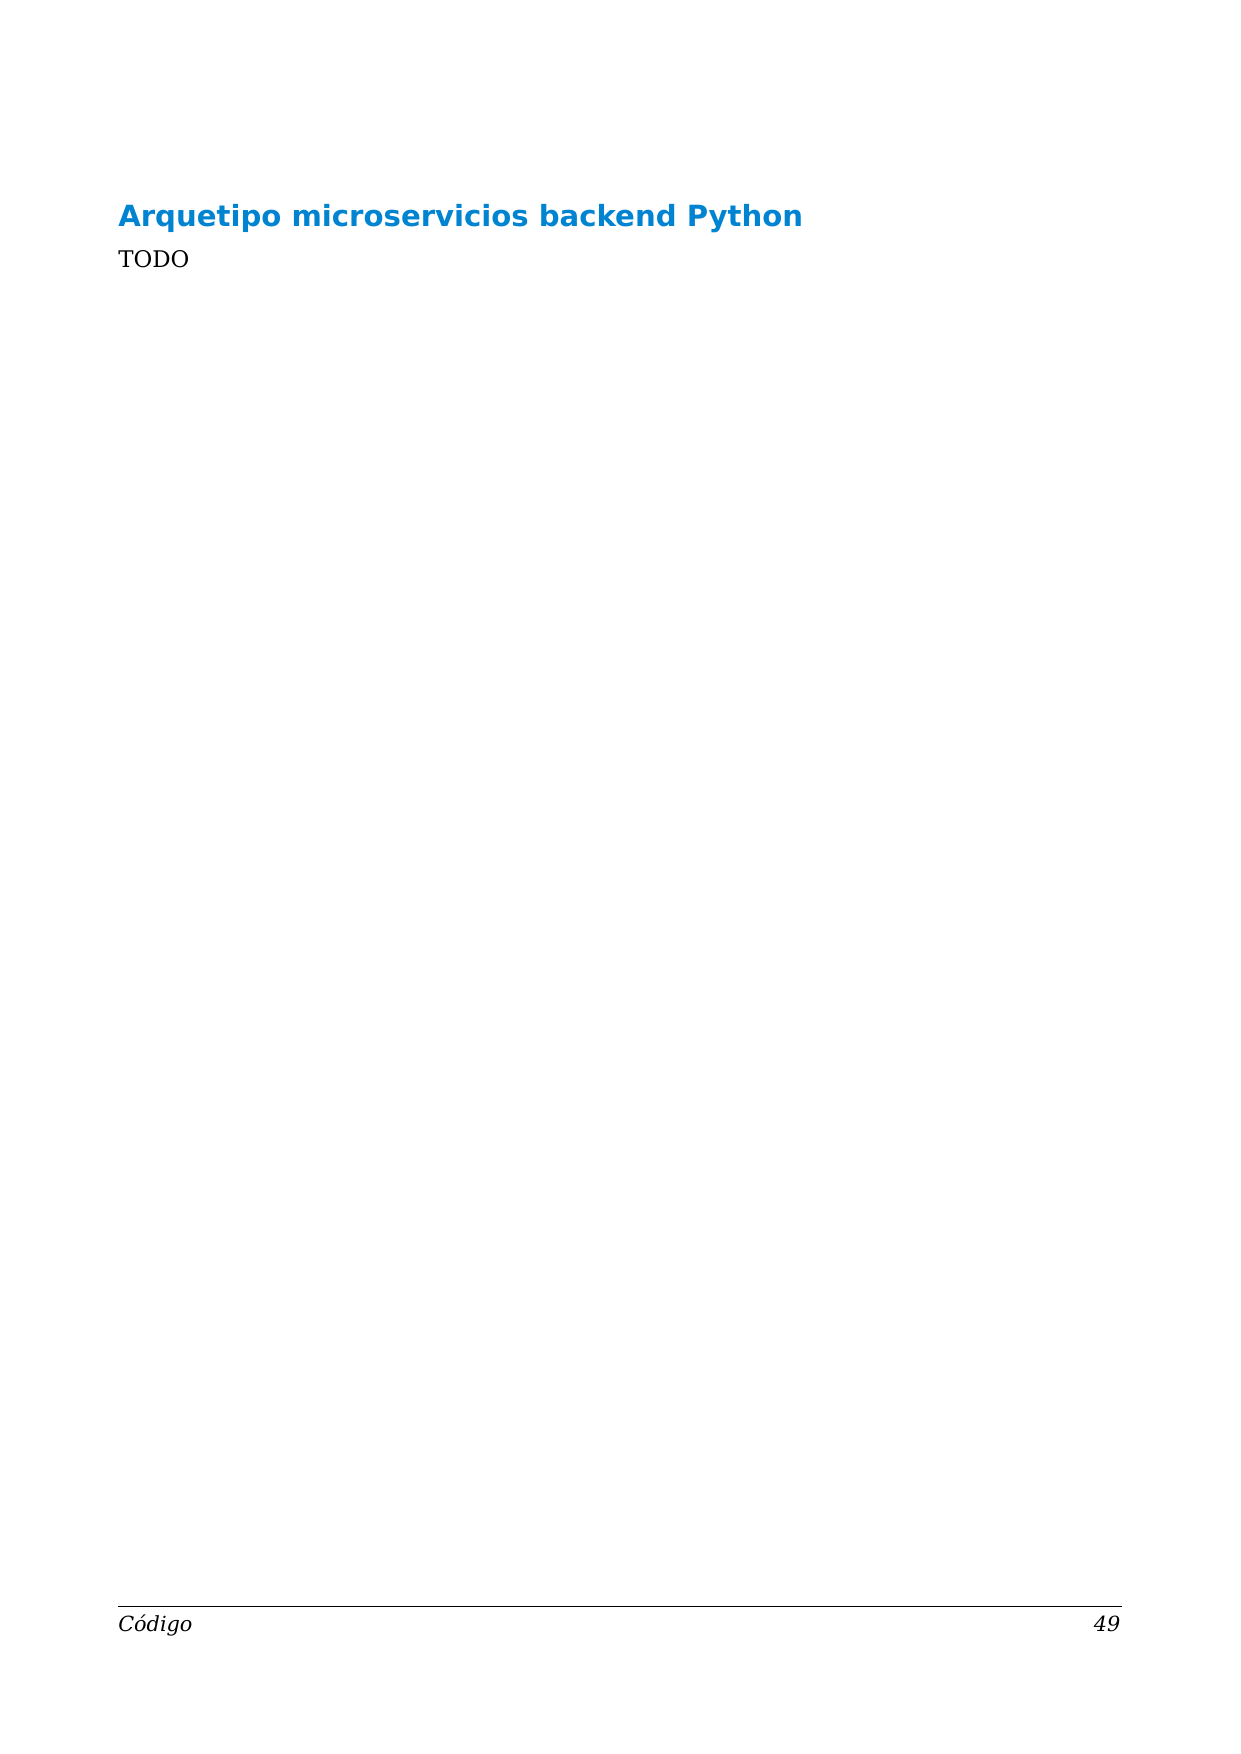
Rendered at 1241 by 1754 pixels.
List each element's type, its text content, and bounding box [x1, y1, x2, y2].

subtitle Arquetipo microservicios backend Python [118, 200, 1122, 234]
text TODO [118, 246, 1122, 273]
